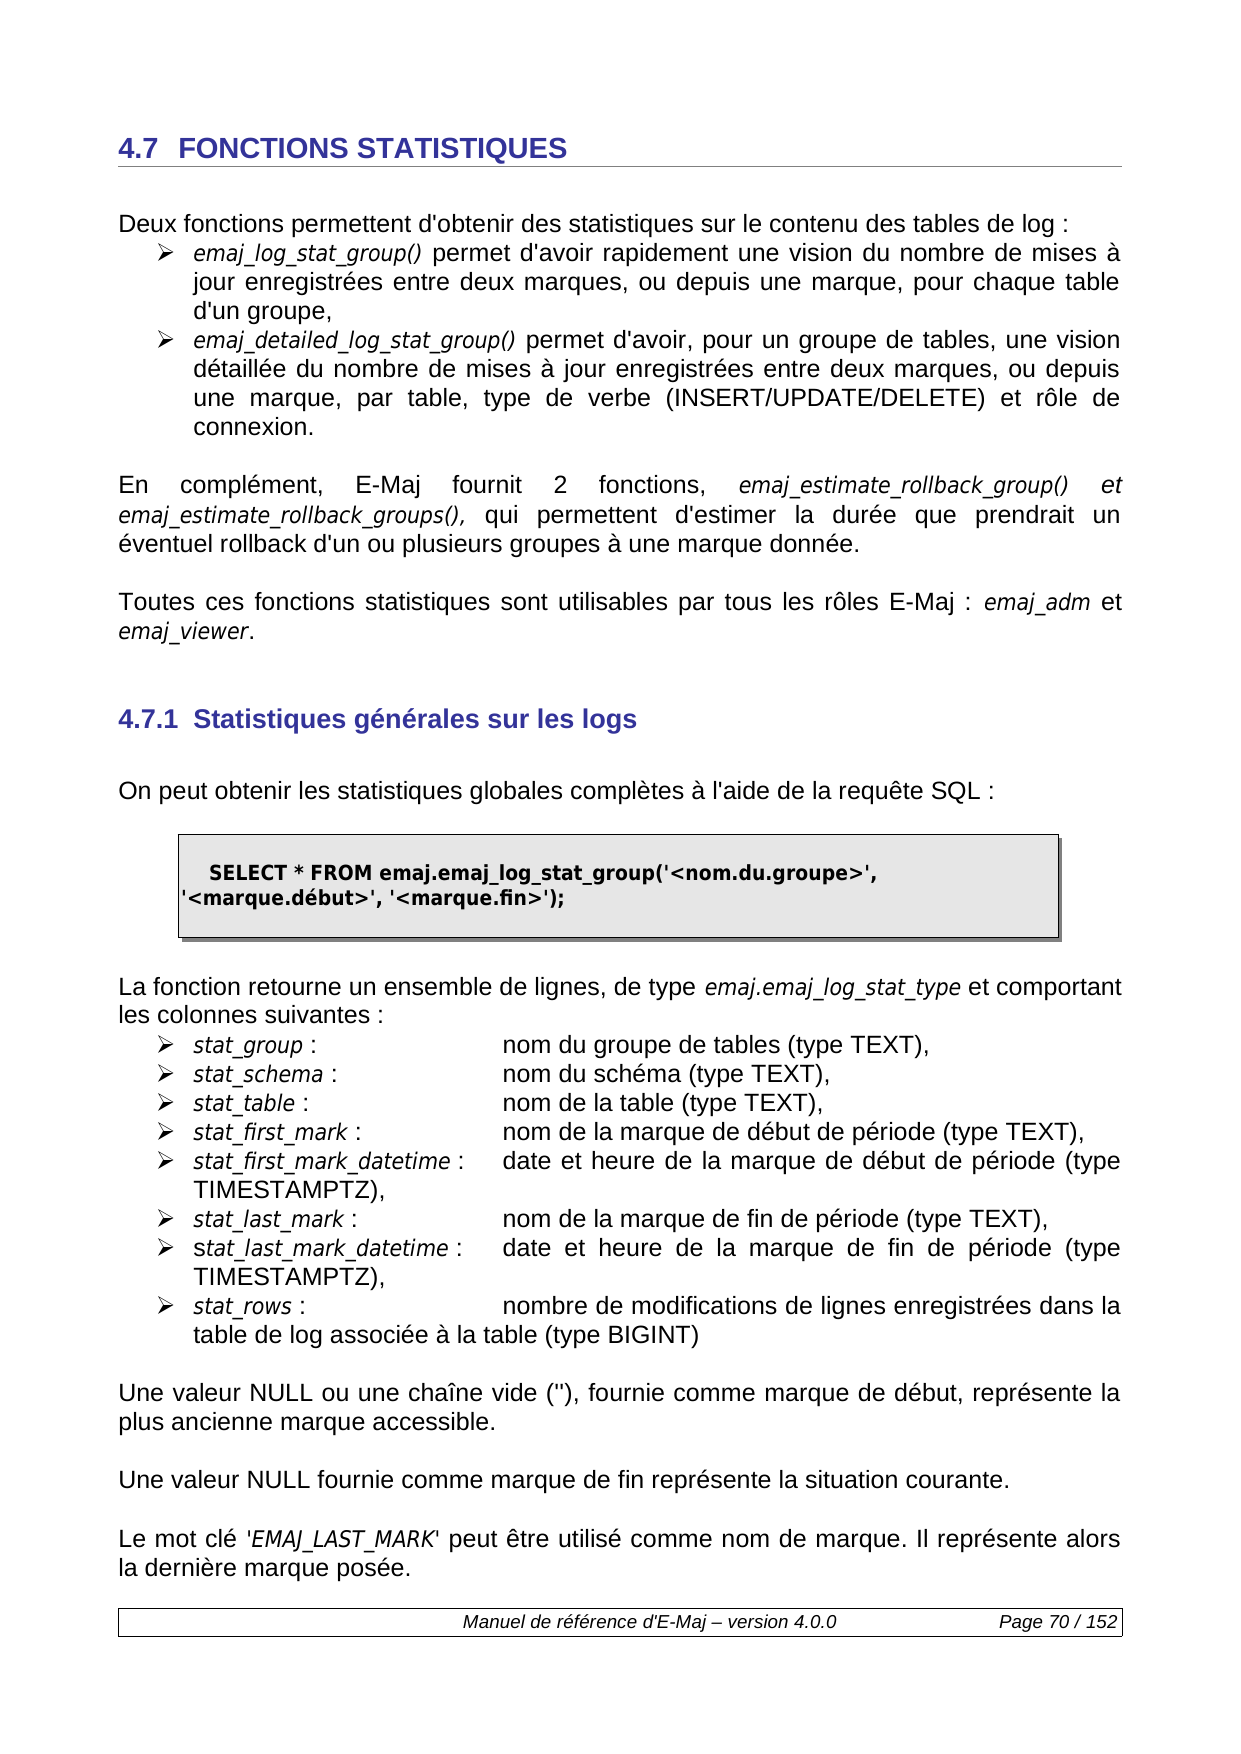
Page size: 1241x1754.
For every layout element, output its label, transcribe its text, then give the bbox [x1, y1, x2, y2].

list stat_first_mark : nom de la marque de début de période (type TEXT), [156, 1117, 1122, 1146]
list stat_first_mark_datetime : date et heure de la marque de début de période (type TIMESTAMPTZ), [156, 1146, 1122, 1204]
text On peut obtenir les statistiques globales complètes à l'aide de la requête SQL : [118, 776, 1122, 804]
list stat_rows : nombre de modifications de lignes enregistrées dans la table de log associée à la table (type BIGINT) [156, 1291, 1122, 1349]
text Une valeur NULL ou une chaîne vide (''), fournie comme marque de début, représente la plus ancienne marque accessible. [118, 1349, 1122, 1436]
list stat_table : nom de la table (type TEXT), [156, 1088, 1122, 1117]
text La fonction retourne un ensemble de lignes, de type emaj.emaj_log_stat_type et comportant les colonnes suivantes : [118, 971, 1122, 1029]
list stat_last_mark : nom de la marque de fin de période (type TEXT), [156, 1204, 1122, 1233]
text SELECT * FROM emaj.emaj_log_stat_group('<nom.du.groupe>', '<marque.début>', '<marque.fin>'); [179, 858, 1058, 907]
subtitle Statistiques générales sur les logs [118, 703, 1122, 734]
list stat_schema : nom du schéma (type TEXT), [156, 1058, 1122, 1088]
list emaj_detailed_log_stat_group() permet d'avoir, pour un groupe de tables, une vision détaillée du nombre de mises à jour enregistrées entre deux marques, ou depuis une marque, par table, type de verbe (INSERT/UPDATE/DELETE) et rôle de connexion. [156, 325, 1122, 441]
list stat_last_mark_datetime : date et heure de la marque de fin de période (type TIMESTAMPTZ), [156, 1233, 1122, 1291]
text Toutes ces fonctions statistiques sont utilisables par tous les rôles E-Maj : emaj_adm et emaj_viewer. [118, 587, 1122, 645]
list emaj_log_stat_group() permet d'avoir rapidement une vision du nombre de mises à jour enregistrées entre deux marques, ou depuis une marque, pour chaque table d'un groupe, [156, 238, 1122, 325]
list stat_group : nom du groupe de tables (type TEXT), [156, 1029, 1122, 1058]
subtitle Fonctions statistiques [118, 131, 1122, 166]
text En complément, E-Maj fournit 2 fonctions, emaj_estimate_rollback_group() et emaj_estimate_rollback_groups(), qui permettent d'estimer la durée que prendrait un éventuel rollback d'un ou plusieurs groupes à une marque donnée. [118, 470, 1122, 558]
text Une valeur NULL fournie comme marque de fin représente la situation courante. [118, 1465, 1122, 1494]
text Le mot clé 'EMAJ_LAST_MARK' peut être utilisé comme nom de marque. Il représente alors la dernière marque posée. [118, 1523, 1122, 1582]
text Deux fonctions permettent d'obtenir des statistiques sur le contenu des tables de log : [118, 209, 1122, 238]
